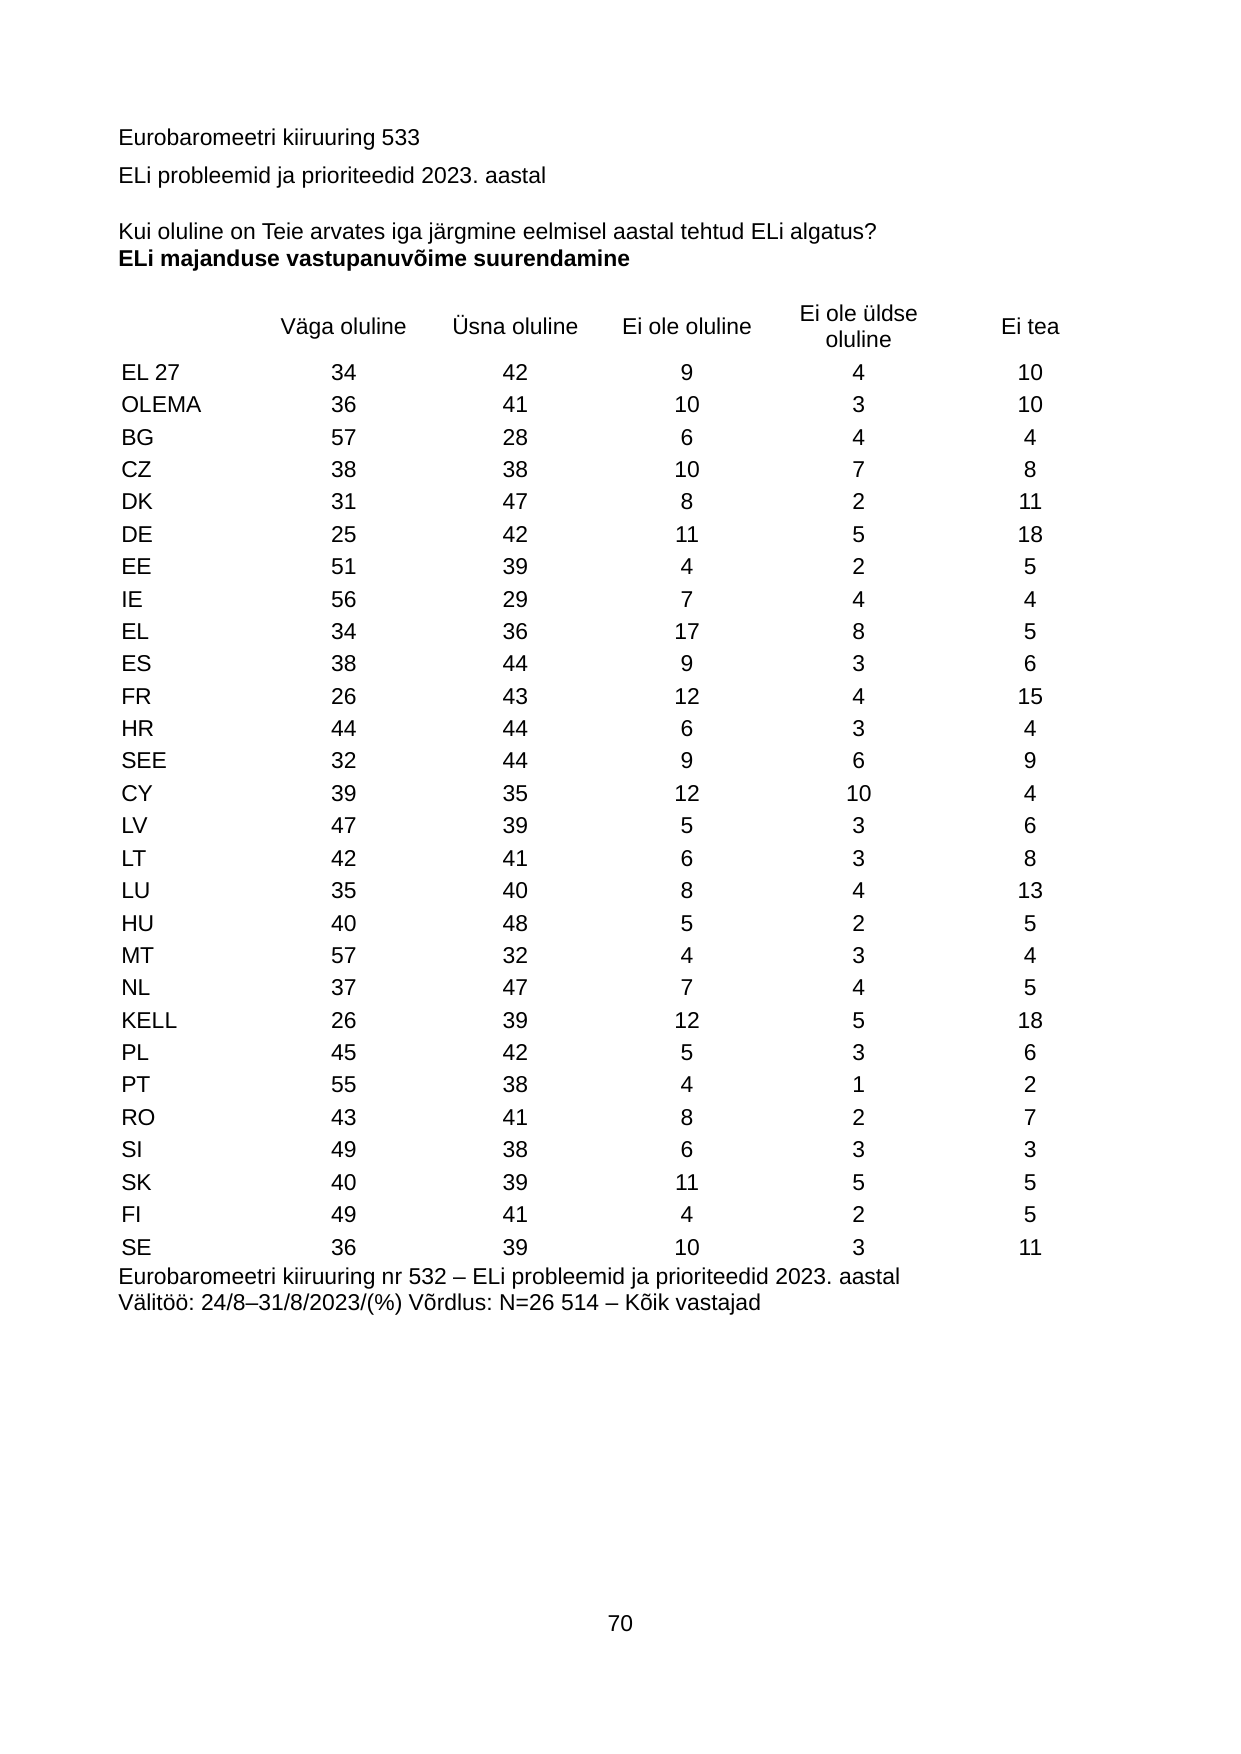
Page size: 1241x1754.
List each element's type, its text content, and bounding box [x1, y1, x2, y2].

table_cell 39 [429, 550, 601, 582]
table_cell 3 [773, 388, 944, 421]
table_cell 5 [944, 906, 1116, 939]
table_cell PT [118, 1069, 258, 1101]
table_cell CZ [118, 453, 258, 485]
table_cell 45 [258, 1036, 429, 1068]
table_cell 49 [258, 1198, 429, 1230]
table_cell 31 [258, 485, 429, 518]
table_cell EE [118, 550, 258, 582]
table_cell 1 [773, 1069, 944, 1101]
table_cell 8 [601, 874, 773, 906]
table_cell 2 [773, 1101, 944, 1133]
table_cell EL [118, 615, 258, 647]
table_cell 38 [258, 453, 429, 485]
table_cell 3 [944, 1133, 1116, 1166]
table_cell 40 [258, 906, 429, 939]
table_cell 4 [944, 712, 1116, 744]
table_cell SI [118, 1133, 258, 1166]
table_cell 55 [258, 1069, 429, 1101]
table_cell LV [118, 809, 258, 842]
table_cell 44 [429, 712, 601, 744]
table_cell 2 [773, 906, 944, 939]
table_cell 3 [773, 712, 944, 744]
text Eurobaromeetri kiiruuring nr 532 – ELi probleemid ja prioriteedid 2023. aastal [118, 1263, 1122, 1289]
table_cell 5 [944, 1198, 1116, 1230]
table_cell 4 [944, 939, 1116, 971]
table_cell 41 [429, 1198, 601, 1230]
table_cell 7 [773, 453, 944, 485]
table_cell 10 [944, 388, 1116, 421]
table_cell 38 [429, 1069, 601, 1101]
table_cell 48 [429, 906, 601, 939]
table_cell 11 [601, 1166, 773, 1198]
table_header Ei tea [944, 297, 1116, 356]
table_cell 44 [258, 712, 429, 744]
table_cell EL 27 [118, 356, 258, 388]
table_cell 11 [601, 518, 773, 550]
table_cell 18 [944, 518, 1116, 550]
table_cell 15 [944, 680, 1116, 712]
table_cell 3 [773, 1036, 944, 1068]
table_cell 28 [429, 421, 601, 453]
table_cell HR [118, 712, 258, 744]
table_cell 9 [601, 356, 773, 388]
table_cell 17 [601, 615, 773, 647]
table_cell NL [118, 971, 258, 1004]
table_cell 39 [429, 1004, 601, 1036]
table_cell DK [118, 485, 258, 518]
table_cell 44 [429, 647, 601, 680]
table_cell 36 [258, 388, 429, 421]
table_cell SE [118, 1230, 258, 1263]
table_cell 32 [429, 939, 601, 971]
table_cell 5 [601, 906, 773, 939]
table_cell 5 [944, 550, 1116, 582]
table_cell 10 [601, 453, 773, 485]
table_cell 34 [258, 615, 429, 647]
table_cell 10 [601, 1230, 773, 1263]
table_cell 42 [429, 1036, 601, 1068]
table_cell 49 [258, 1133, 429, 1166]
table_cell 7 [601, 971, 773, 1004]
table_cell 12 [601, 777, 773, 809]
table_cell DE [118, 518, 258, 550]
table_cell 39 [429, 1166, 601, 1198]
table_cell 3 [773, 1133, 944, 1166]
table_cell FI [118, 1198, 258, 1230]
table_cell 4 [601, 1069, 773, 1101]
table_cell 9 [601, 745, 773, 777]
table_cell 7 [601, 583, 773, 615]
table_cell 26 [258, 1004, 429, 1036]
table_cell 47 [429, 971, 601, 1004]
table_cell RO [118, 1101, 258, 1133]
table_cell 5 [601, 809, 773, 842]
table_cell 40 [429, 874, 601, 906]
table_cell 8 [601, 485, 773, 518]
table_cell 8 [944, 842, 1116, 874]
table_cell 7 [944, 1101, 1116, 1133]
table_cell 5 [944, 971, 1116, 1004]
table_cell 6 [601, 1133, 773, 1166]
table_cell 8 [601, 1101, 773, 1133]
table_cell 6 [944, 647, 1116, 680]
table_cell SK [118, 1166, 258, 1198]
table_cell 6 [944, 809, 1116, 842]
table_cell 4 [944, 583, 1116, 615]
table_cell 41 [429, 388, 601, 421]
table_cell 18 [944, 1004, 1116, 1036]
table_cell 36 [429, 615, 601, 647]
table_cell 34 [258, 356, 429, 388]
table_cell 4 [773, 874, 944, 906]
table_cell 5 [773, 1166, 944, 1198]
table_cell 12 [601, 680, 773, 712]
table_cell 3 [773, 647, 944, 680]
table_cell 4 [601, 939, 773, 971]
table_cell 5 [944, 1166, 1116, 1198]
table_cell 51 [258, 550, 429, 582]
table_cell 4 [773, 583, 944, 615]
table_cell 12 [601, 1004, 773, 1036]
table_cell 43 [258, 1101, 429, 1133]
table_cell 37 [258, 971, 429, 1004]
table_cell SEE [118, 745, 258, 777]
table_cell 41 [429, 1101, 601, 1133]
table_cell 29 [429, 583, 601, 615]
table_cell 36 [258, 1230, 429, 1263]
table_cell IE [118, 583, 258, 615]
table_cell PL [118, 1036, 258, 1068]
table_cell 56 [258, 583, 429, 615]
table_cell KELL [118, 1004, 258, 1036]
table_cell 13 [944, 874, 1116, 906]
table_cell LT [118, 842, 258, 874]
table_cell MT [118, 939, 258, 971]
table_cell 4 [773, 356, 944, 388]
table_cell 2 [773, 550, 944, 582]
table_cell 9 [944, 745, 1116, 777]
table_cell 4 [601, 550, 773, 582]
table_cell 2 [773, 485, 944, 518]
table_cell 11 [944, 485, 1116, 518]
table_header Ei ole oluline [601, 297, 773, 356]
table_cell 3 [773, 939, 944, 971]
table_cell BG [118, 421, 258, 453]
table_cell 39 [429, 1230, 601, 1263]
table_cell 3 [773, 842, 944, 874]
table_cell 35 [258, 874, 429, 906]
table_cell 2 [944, 1069, 1116, 1101]
text ELi majanduse vastupanuvõime suurendamine [118, 244, 1122, 271]
table_cell 5 [773, 518, 944, 550]
table_cell 47 [429, 485, 601, 518]
table_cell 32 [258, 745, 429, 777]
table_cell 43 [429, 680, 601, 712]
table_cell 6 [601, 421, 773, 453]
table_header Ei ole üldse oluline [773, 297, 944, 356]
table_cell 38 [429, 453, 601, 485]
table_cell 42 [429, 356, 601, 388]
table_cell 57 [258, 939, 429, 971]
table_cell LU [118, 874, 258, 906]
table_cell 35 [429, 777, 601, 809]
table_cell 47 [258, 809, 429, 842]
text Kui oluline on Teie arvates iga järgmine eelmisel aastal tehtud ELi algatus? [118, 218, 1122, 244]
table_cell 4 [773, 971, 944, 1004]
table_header Väga oluline [258, 297, 429, 356]
table_header [118, 297, 258, 356]
table_cell 5 [773, 1004, 944, 1036]
table_cell 26 [258, 680, 429, 712]
table_cell 4 [773, 680, 944, 712]
table_cell 25 [258, 518, 429, 550]
table_cell 6 [944, 1036, 1116, 1068]
table_cell 38 [258, 647, 429, 680]
table_cell 9 [601, 647, 773, 680]
table_cell 6 [601, 712, 773, 744]
table_cell CY [118, 777, 258, 809]
table_cell 5 [601, 1036, 773, 1068]
table_cell 5 [944, 615, 1116, 647]
table_cell 38 [429, 1133, 601, 1166]
table_cell 57 [258, 421, 429, 453]
table_cell 2 [773, 1198, 944, 1230]
table_cell 42 [429, 518, 601, 550]
table_cell 4 [944, 421, 1116, 453]
table_cell 10 [773, 777, 944, 809]
table_cell 6 [601, 842, 773, 874]
table_cell 40 [258, 1166, 429, 1198]
table_cell 8 [773, 615, 944, 647]
table_cell 8 [944, 453, 1116, 485]
table_cell 39 [429, 809, 601, 842]
table_cell 41 [429, 842, 601, 874]
table_cell OLEMA [118, 388, 258, 421]
table_cell 11 [944, 1230, 1116, 1263]
table_cell ES [118, 647, 258, 680]
table_cell 39 [258, 777, 429, 809]
table_cell 3 [773, 1230, 944, 1263]
table_cell 4 [601, 1198, 773, 1230]
table_cell 4 [944, 777, 1116, 809]
table_cell 10 [601, 388, 773, 421]
table_cell 10 [944, 356, 1116, 388]
table_cell 3 [773, 809, 944, 842]
table_header Üsna oluline [429, 297, 601, 356]
table_cell HU [118, 906, 258, 939]
table_cell 6 [773, 745, 944, 777]
text Välitöö: 24/8–31/8/2023/(%) Võrdlus: N=26 514 – Kõik vastajad [118, 1289, 1122, 1316]
table_cell 4 [773, 421, 944, 453]
table_cell 44 [429, 745, 601, 777]
table_cell FR [118, 680, 258, 712]
table_cell 42 [258, 842, 429, 874]
